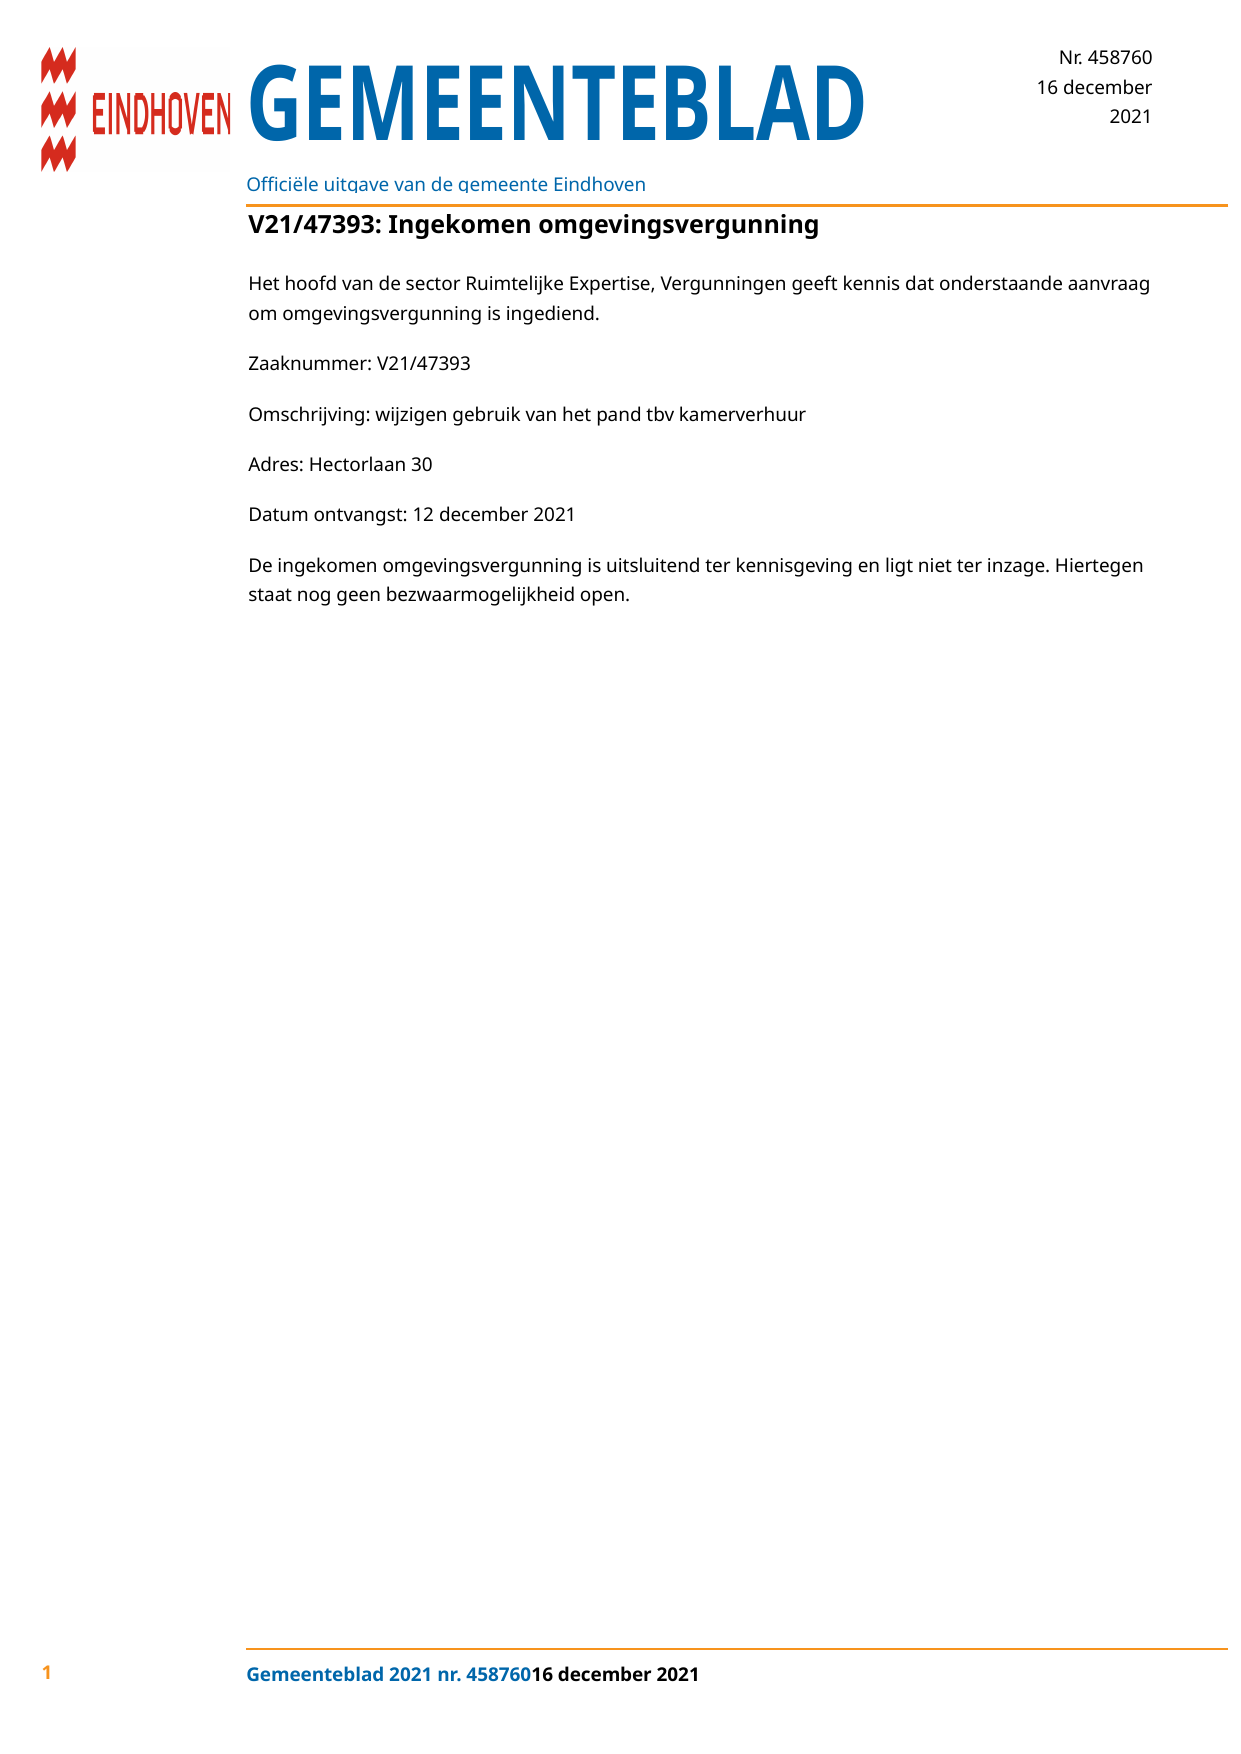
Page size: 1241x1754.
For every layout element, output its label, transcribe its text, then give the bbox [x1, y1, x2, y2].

text V21/47393: Ingekomen omgevingsvergunning [248, 207, 1152, 241]
text Datum ontvangst: 12 december 2021 [248, 502, 1152, 527]
text Zaaknummer: V21/47393 [248, 350, 1152, 376]
text Het hoofd van de sector Ruimtelijke Expertise, Vergunningen geeft kennis dat onderstaande aanvraag om omgevingsvergunning is ingediend. [248, 270, 1152, 326]
picture [41, 47, 231, 172]
text De ingekomen omgevingsvergunning is uitsluitend ter kennisgeving en ligt niet ter inzage. Hiertegen staat nog geen bezwaarmogelijkheid open. [248, 552, 1152, 607]
text Omschrijving: wijzigen gebruik van het pand tbv kamerverhuur [248, 401, 1152, 426]
text Adres: Hectorlaan 30 [248, 451, 1152, 477]
